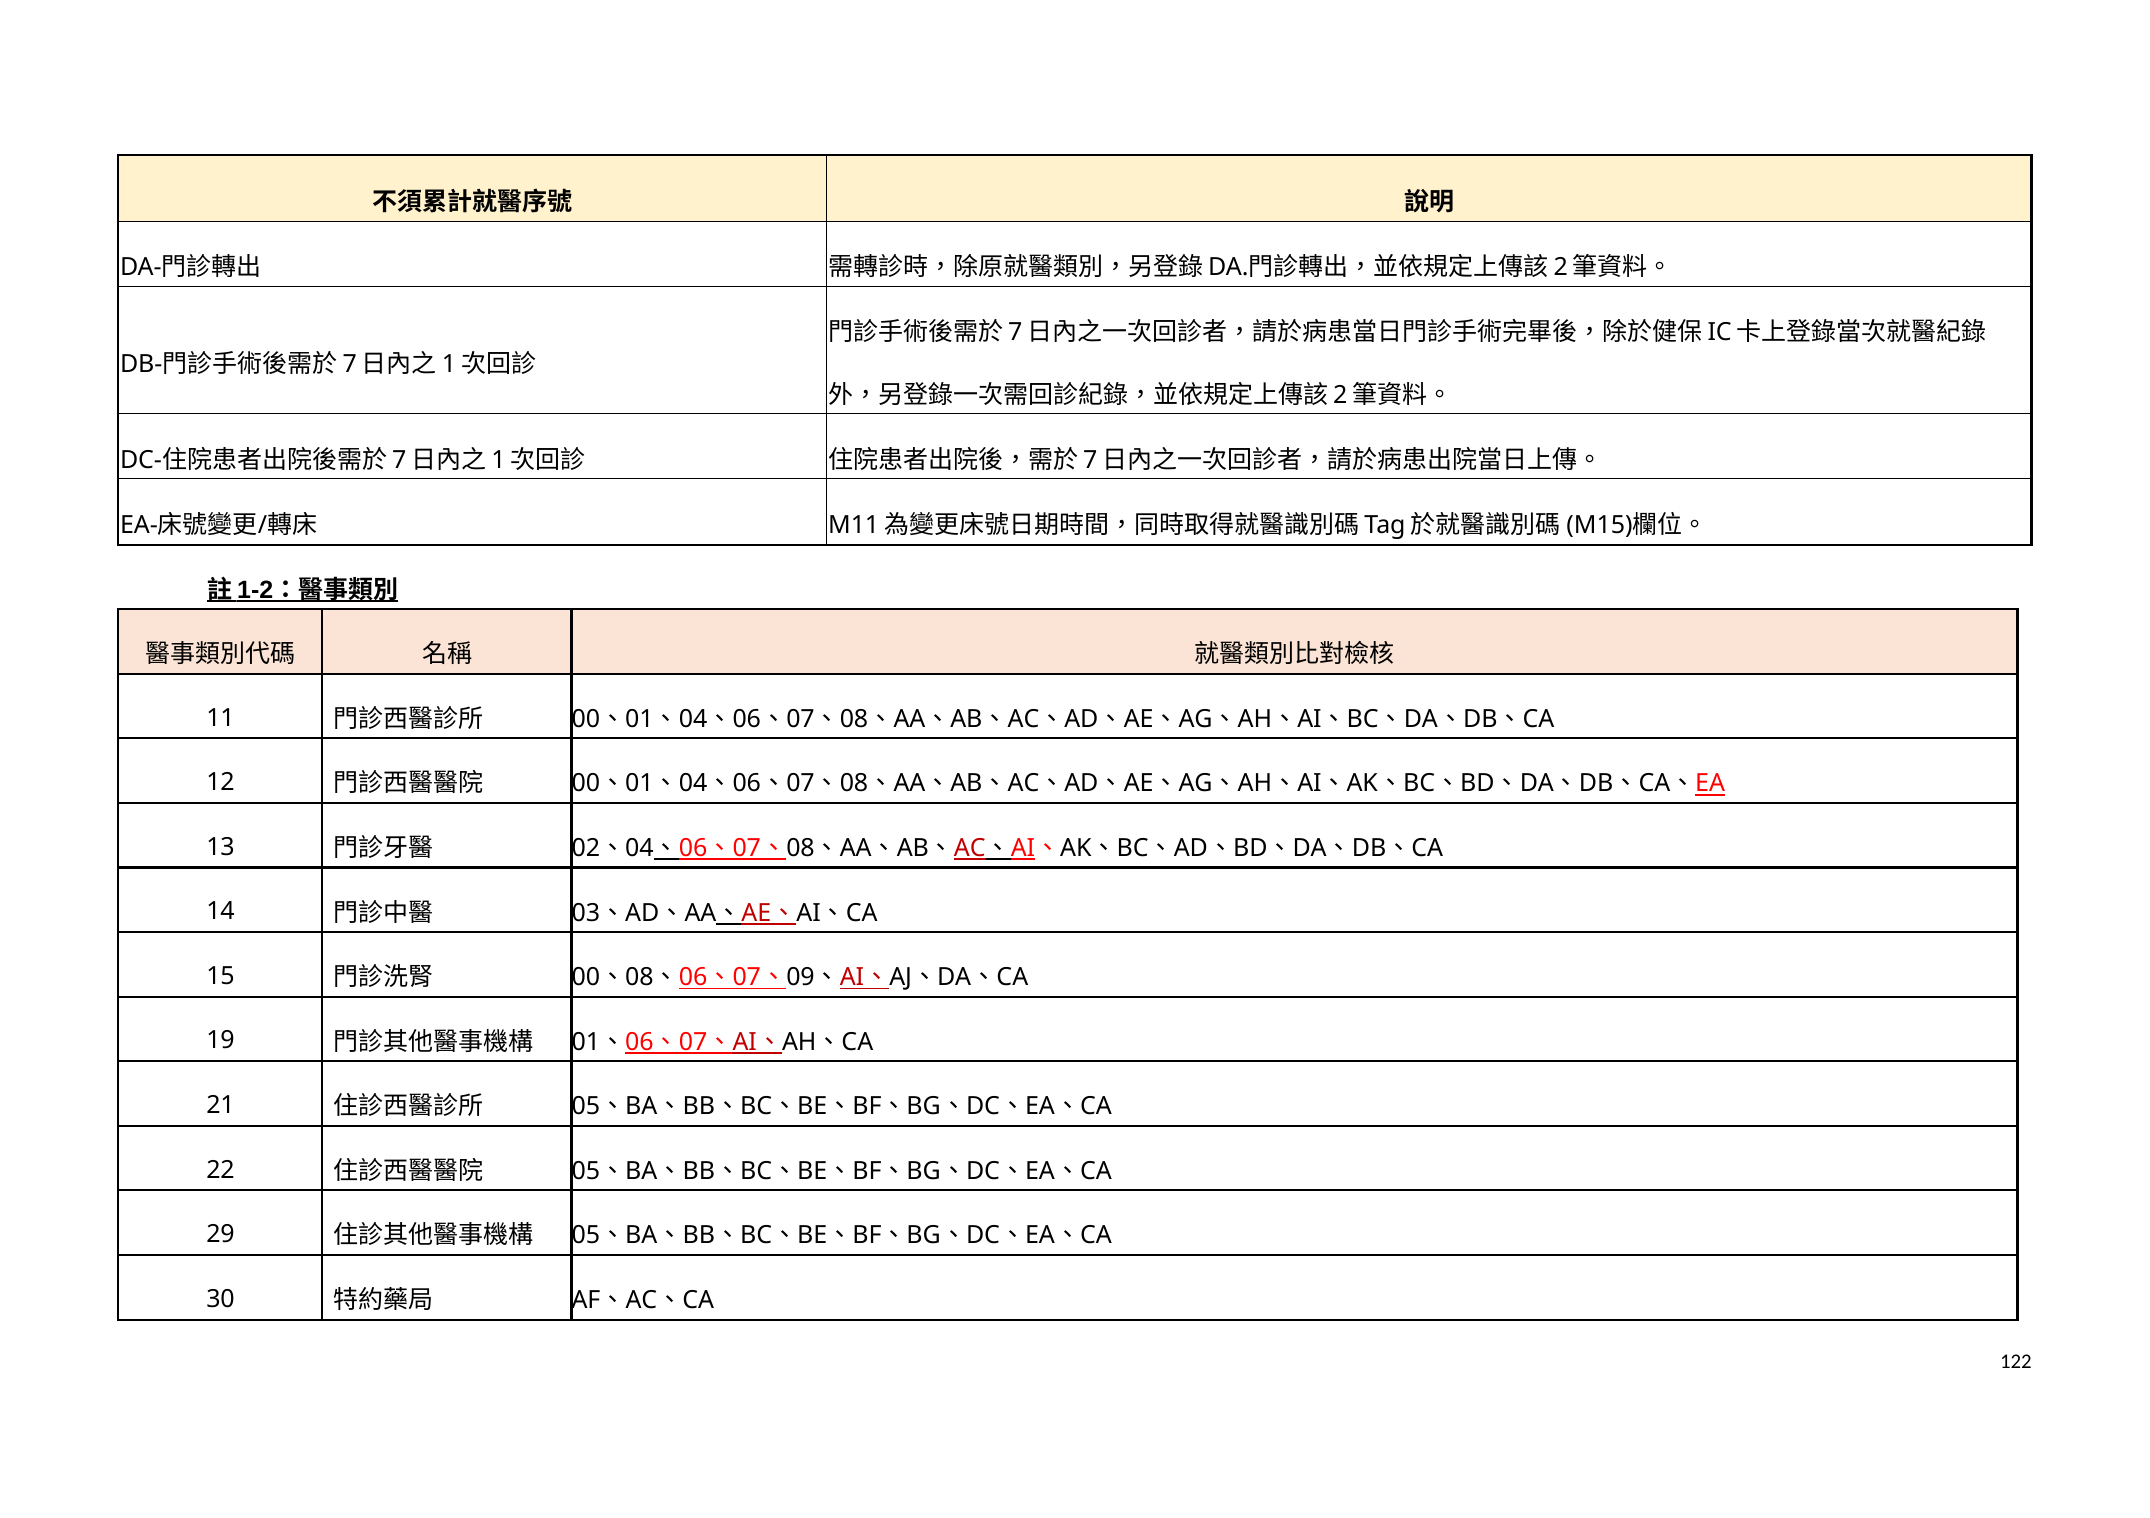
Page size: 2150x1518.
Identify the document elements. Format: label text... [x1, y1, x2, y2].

table_cell 29 [119, 1191, 321, 1254]
table_cell 22 [119, 1127, 321, 1189]
table_cell 01、06、07、AI、AH、CA [573, 998, 2016, 1060]
table_cell EA-床號變更/轉床 [119, 479, 826, 543]
table_cell 14 [119, 869, 321, 931]
table_cell DC-住院患者出院後需於7日內之1次回診 [119, 414, 826, 478]
table_cell M11為變更床號日期時間，同時取得就醫識別碼Tag於就醫識別碼 (M15)欄位。 [827, 479, 2030, 543]
table_cell 30 [119, 1256, 321, 1318]
table_cell 03、AD、AA、AE、AI、CA [573, 869, 2016, 931]
table_cell 21 [119, 1062, 321, 1125]
table_cell 住診西醫診所 [323, 1062, 570, 1125]
table_cell 住診西醫醫院 [323, 1127, 570, 1189]
table_header 說明 [827, 156, 2030, 221]
table_cell 門診洗腎 [323, 933, 570, 996]
table_cell DB-門診手術後需於7日內之1次回診 [119, 287, 826, 413]
table_cell 住院患者出院後，需於7日內之一次回診者，請於病患出院當日上傳。 [827, 414, 2030, 478]
table_cell 05、BA、BB、BC、BE、BF、BG、DC、EA、CA [573, 1062, 2016, 1125]
table_cell 13 [119, 804, 321, 866]
table_cell 需轉診時，除原就醫類別，另登錄DA.門診轉出，並依規定上傳該2筆資料。 [827, 222, 2030, 286]
table_cell DA-門診轉出 [119, 222, 826, 286]
table_cell 00、01、04、06、07、08、AA、AB、AC、AD、AE、AG、AH、AI、BC、DA、DB、CA [573, 675, 2016, 737]
table_cell 門診西醫診所 [323, 675, 570, 737]
table_header 名稱 [323, 610, 570, 673]
table_cell 15 [119, 933, 321, 996]
table_cell 11 [119, 675, 321, 737]
table_header 不須累計就醫序號 [119, 156, 826, 221]
table_header 就醫類別比對檢核 [573, 610, 2016, 673]
table_header 醫事類別代碼 [119, 610, 321, 673]
table_cell 02、04、06、07、08、AA、AB、AC、AI、AK、BC、AD、BD、DA、DB、CA [573, 804, 2016, 866]
table_cell 門診西醫醫院 [323, 739, 570, 802]
subtitle 註1-2：醫事類別 [207, 546, 2031, 608]
table_cell 12 [119, 739, 321, 802]
table_cell 00、01、04、06、07、08、AA、AB、AC、AD、AE、AG、AH、AI、AK、BC、BD、DA、DB、CA、EA [573, 739, 2016, 802]
table_cell 05、BA、BB、BC、BE、BF、BG、DC、EA、CA [573, 1191, 2016, 1254]
table_cell 住診其他醫事機構 [323, 1191, 570, 1254]
table_cell 05、BA、BB、BC、BE、BF、BG、DC、EA、CA [573, 1127, 2016, 1189]
table_cell AF、AC、CA [573, 1256, 2016, 1318]
table_cell 特約藥局 [323, 1256, 570, 1318]
table_cell 門診牙醫 [323, 804, 570, 866]
table_cell 19 [119, 998, 321, 1060]
table_cell 門診手術後需於7日內之一次回診者，請於病患當日門診手術完畢後，除於健保IC卡上登錄當次就醫紀錄外，另登錄一次需回診紀錄，並依規定上傳該2筆資料。 [827, 287, 2030, 413]
table_cell 門診其他醫事機構 [323, 998, 570, 1060]
table_cell 00、08、06、07、09、AI、AJ、DA、CA [573, 933, 2016, 996]
table_cell 門診中醫 [323, 869, 570, 931]
